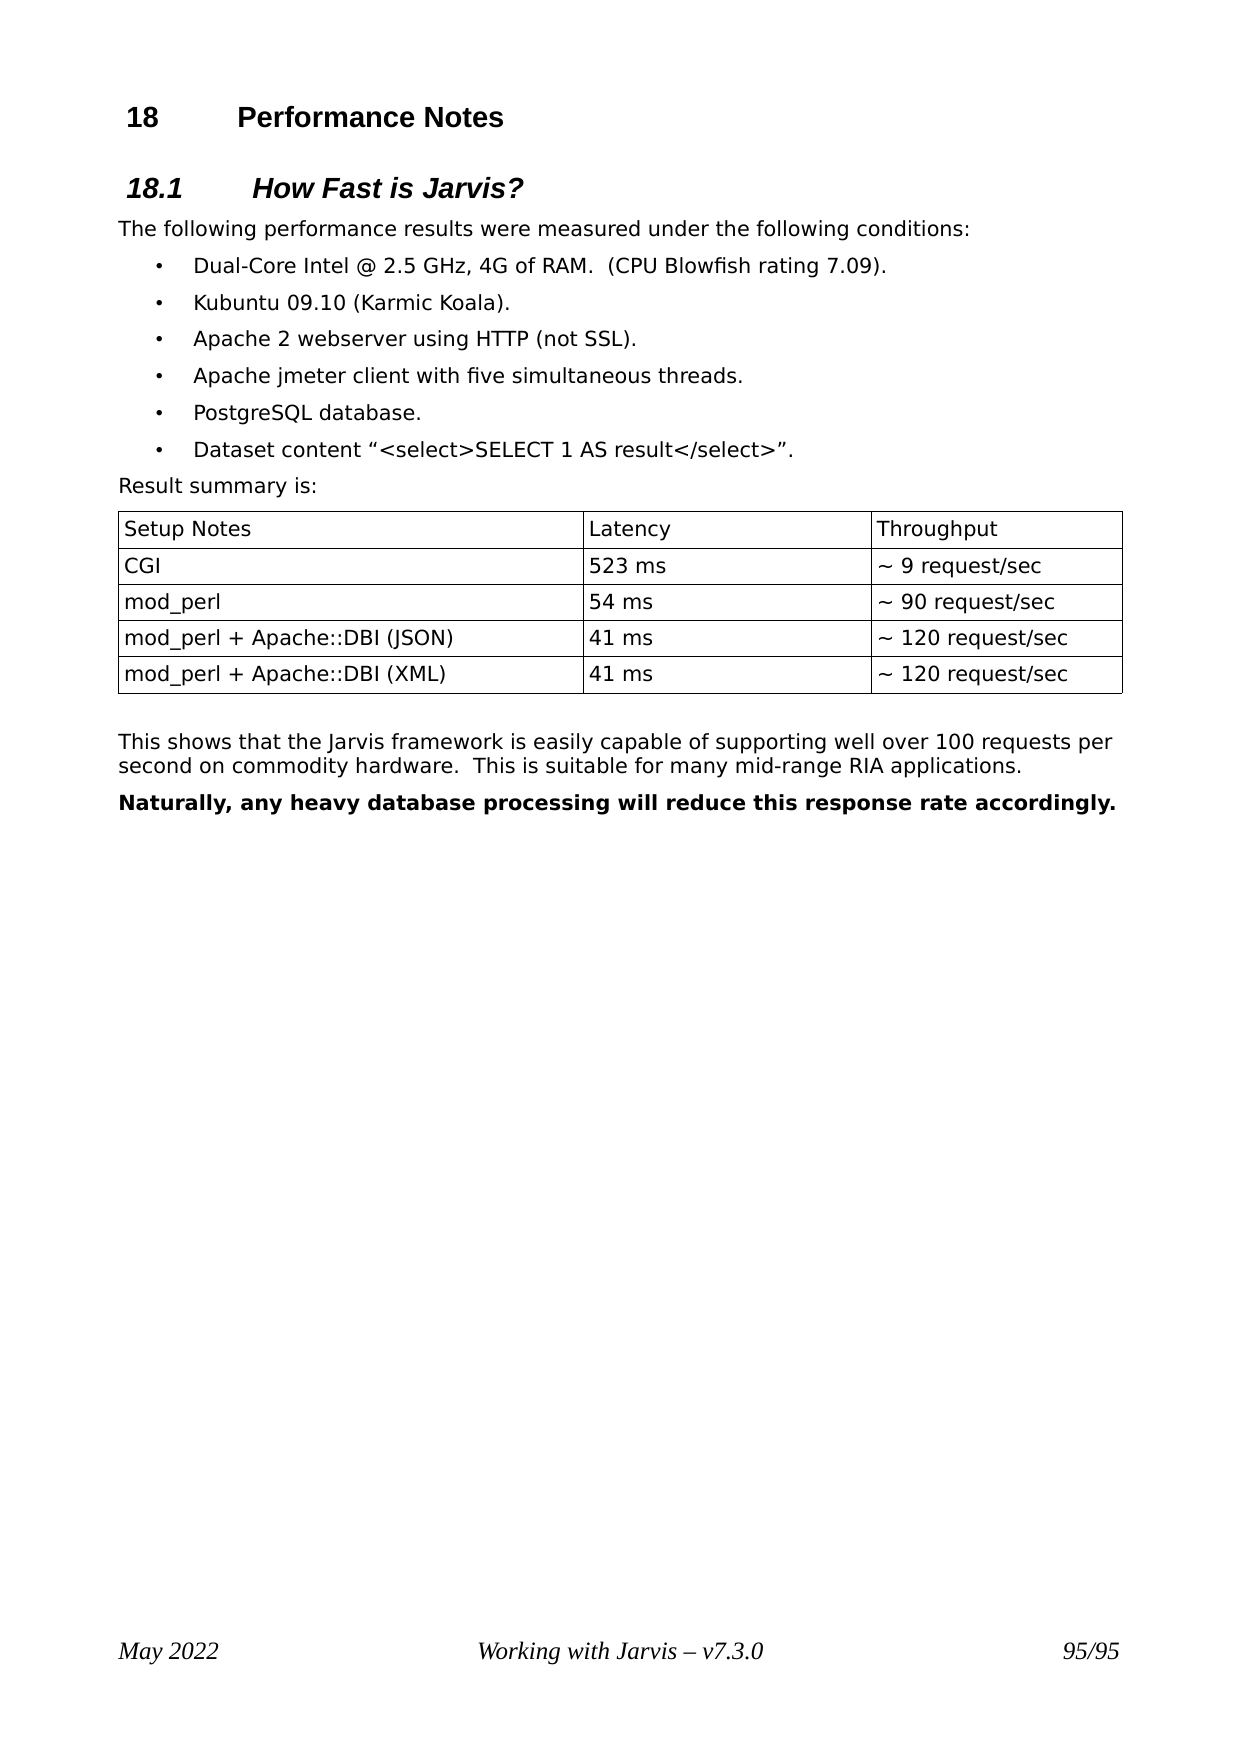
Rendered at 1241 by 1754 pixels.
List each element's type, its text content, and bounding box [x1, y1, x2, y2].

table_cell 41 ms [584, 621, 871, 656]
list Kubuntu 09.10 (Karmic Koala). [156, 291, 1122, 315]
table_cell mod_perl + Apache::DBI (XML) [119, 657, 583, 692]
subtitle Performance Notes [118, 100, 1122, 133]
list Apache jmeter client with five simultaneous threads. [156, 364, 1122, 388]
table_cell 523 ms [584, 549, 871, 584]
text The following performance results were measured under the following conditions: [118, 217, 1122, 241]
table_cell mod_perl + Apache::DBI (JSON) [119, 621, 583, 656]
table_cell CGI [119, 549, 583, 584]
table_header Latency [584, 512, 871, 547]
subtitle How Fast is Jarvis? [118, 171, 1122, 204]
text This shows that the Jarvis framework is easily capable of supporting well over 100 requests per second on commodity hardware. This is suitable for many mid-range RIA applications. [118, 730, 1122, 778]
table_cell ~ 90 request/sec [872, 585, 1122, 620]
table_cell 41 ms [584, 657, 871, 692]
table_cell ~ 120 request/sec [872, 657, 1122, 692]
table_cell ~ 9 request/sec [872, 549, 1122, 584]
table_cell 54 ms [584, 585, 871, 620]
table_cell ~ 120 request/sec [872, 621, 1122, 656]
text Result summary is: [118, 474, 1122, 499]
table_cell mod_perl [119, 585, 583, 620]
list Dual-Core Intel @ 2.5 GHz, 4G of RAM. (CPU Blowfish rating 7.09). [156, 254, 1122, 278]
table_header Setup Notes [119, 512, 583, 547]
list Dataset content “<select>SELECT 1 AS result</select>”. [156, 438, 1122, 462]
text Naturally, any heavy database processing will reduce this response rate accordingly. [118, 791, 1122, 815]
table_header Throughput [872, 512, 1122, 547]
list PostgreSQL database. [156, 401, 1122, 425]
list Apache 2 webserver using HTTP (not SSL). [156, 327, 1122, 352]
